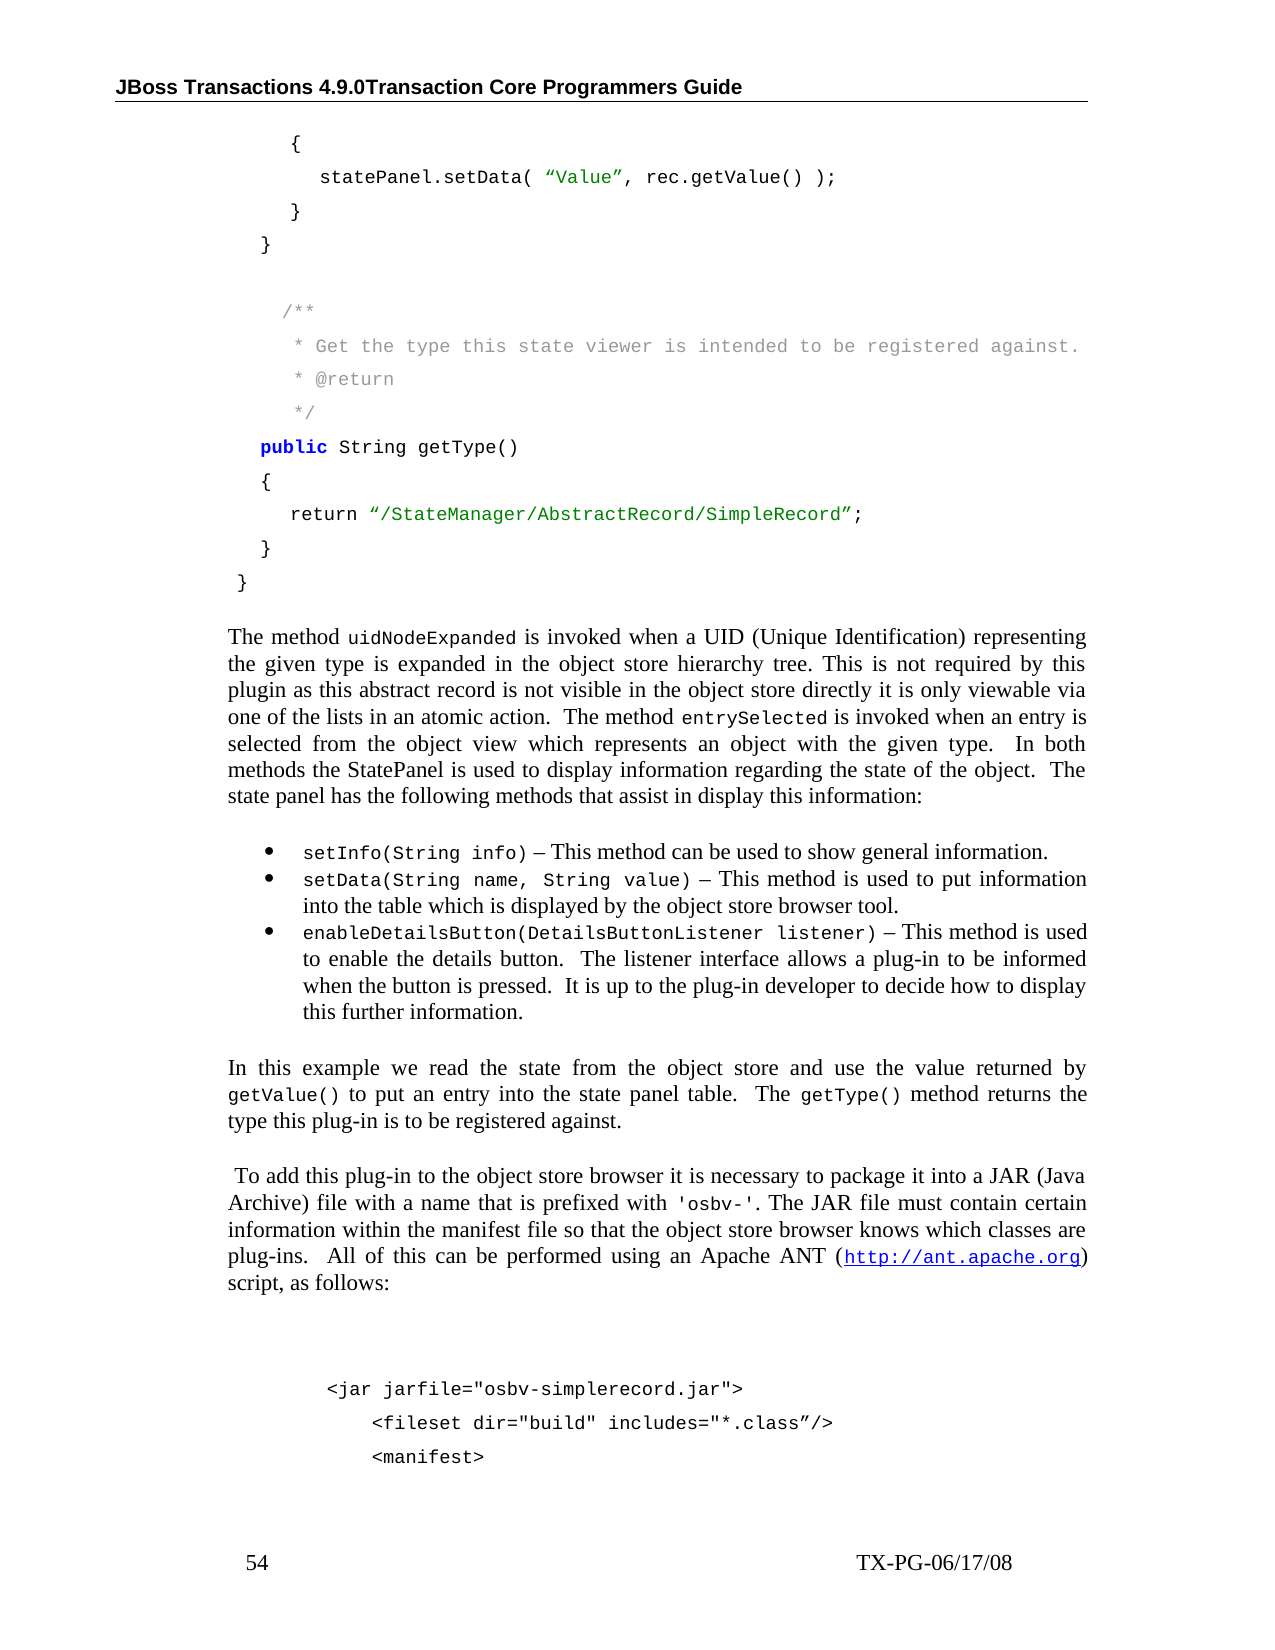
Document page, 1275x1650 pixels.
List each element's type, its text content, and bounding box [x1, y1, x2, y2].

text return “/StateManager/AbstractRecord/SimpleRecord”; [237, 505, 1088, 526]
list enableDetailsButton(DetailsButtonListener listener) – This method is used to enable the details button. The listener interface allows a plug-in to be informed when the button is pressed. It is up to the plug-in developer to decide how to display this further information. [265, 918, 1088, 1024]
list setData(String name, String value) – This method is used to put information into the table which is displayed by the object store browser tool. [265, 865, 1088, 918]
text } [237, 539, 1088, 560]
text } [237, 201, 1088, 223]
text /** [237, 303, 1088, 324]
text statePanel.setData( “Value”, rec.getValue() ); [237, 168, 1088, 189]
text { [237, 134, 1088, 155]
text { [237, 471, 1088, 493]
text <manifest> [237, 1448, 1088, 1469]
text To add this plug-in to the object store browser it is necessary to package it into a JAR (Java Archive) file with a name that is prefixed with 'osbv-'. The JAR file must contain certain information within the manifest file so that the object store browser knows which classes are plug-ins. All of this can be performed using an Apache ANT (http://ant.apache.org) script, as follows: [228, 1162, 1088, 1295]
text public String getType() [237, 438, 1088, 459]
text * Get the type this state viewer is intended to be registered against. [237, 336, 1088, 358]
text } [237, 573, 1088, 594]
text <jar jarfile="osbv-simplerecord.jar"> [237, 1380, 1088, 1401]
text <fileset dir="build" includes="*.class”/> [237, 1414, 1088, 1435]
text The method uidNodeExpanded is invoked when a UID (Unique Identification) representing the given type is expanded in the object store hierarchy tree. This is not required by this plugin as this abstract record is not visible in the object store directly it is only viewable via one of the lists in an atomic action. The method entrySelected is invoked when an entry is selected from the object view which represents an object with the given type. In both methods the StatePanel is used to display information regarding the state of the object. The state panel has the following methods that assist in display this information: [228, 623, 1088, 809]
text * @return [237, 370, 1088, 391]
list setInfo(String info) – This method can be used to show general information. [265, 838, 1088, 865]
text } [237, 235, 1088, 256]
text In this example we read the state from the object store and use the value returned by getValue() to put an entry into the state panel table. The getType() method returns the type this plug-in is to be registered against. [228, 1053, 1088, 1133]
text */ [237, 404, 1088, 425]
